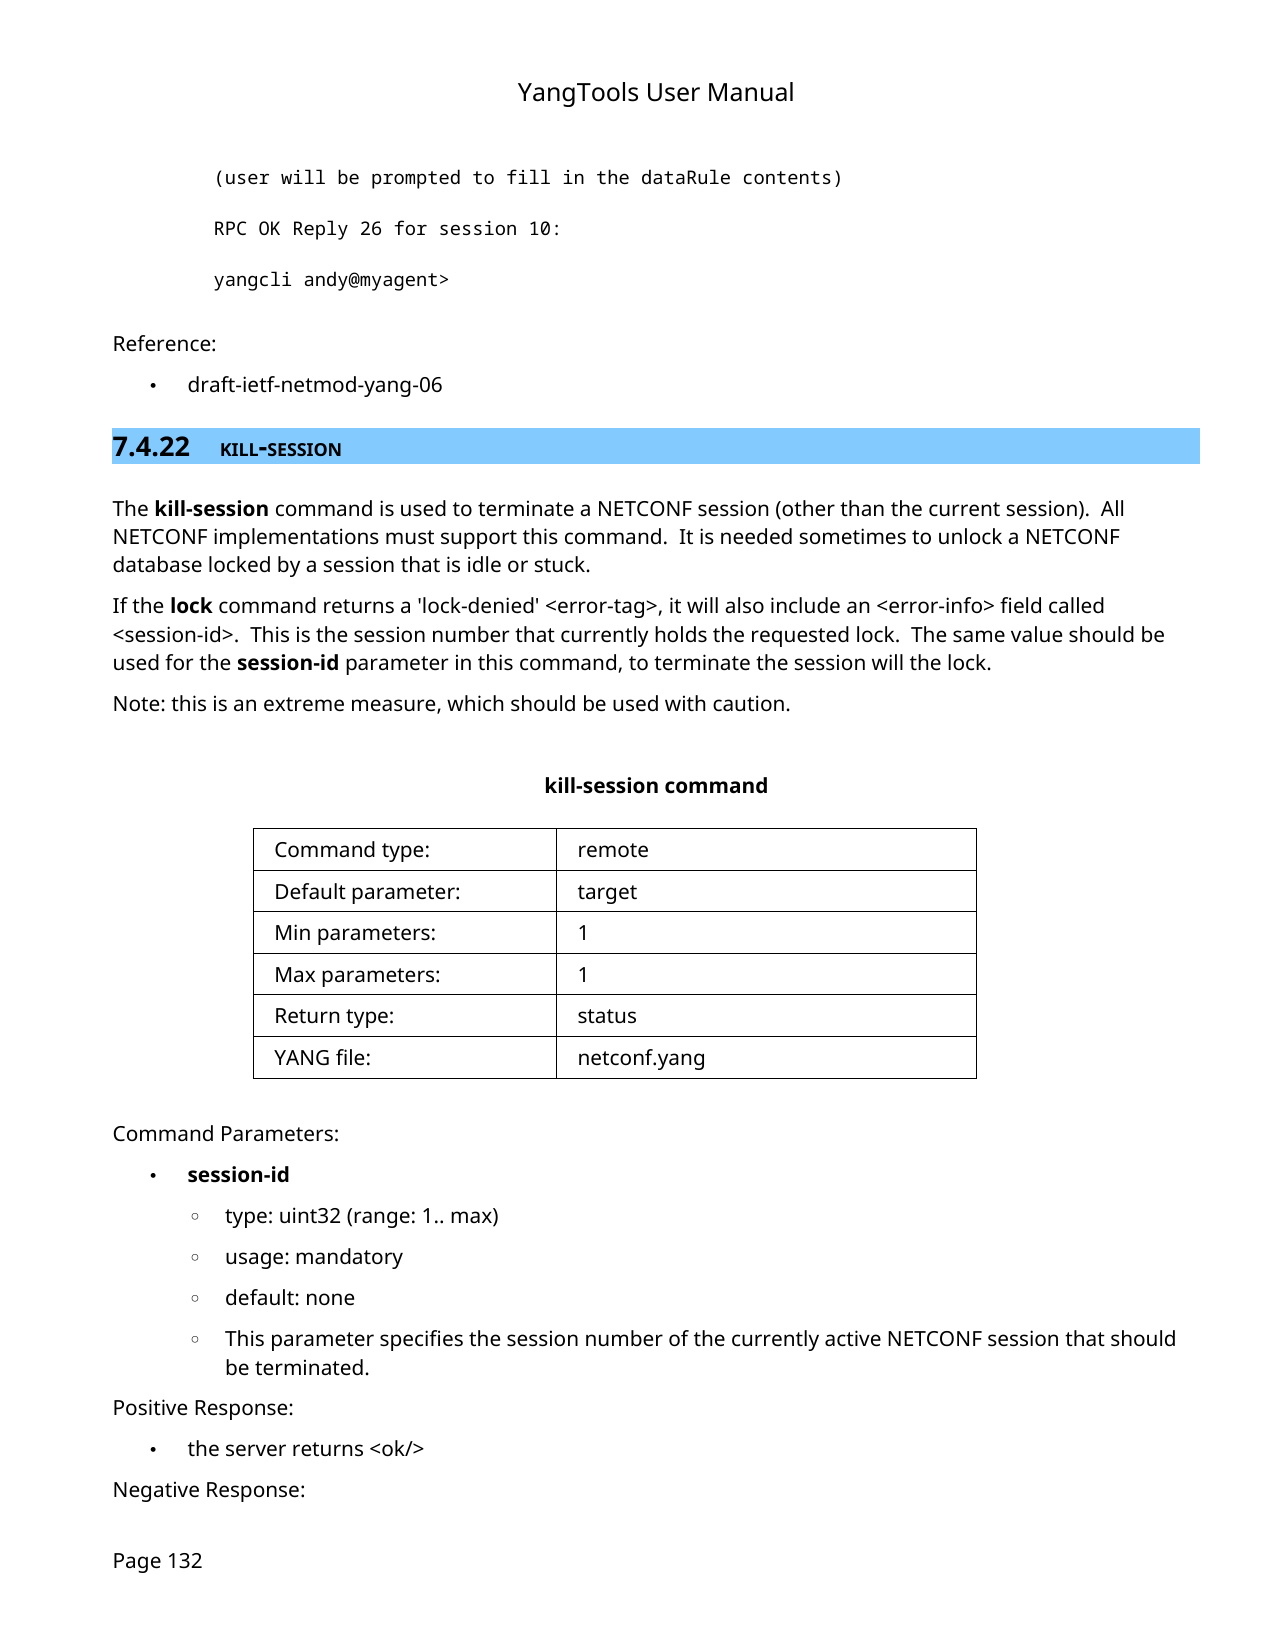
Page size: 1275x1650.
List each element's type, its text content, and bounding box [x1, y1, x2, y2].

list usage: mandatory [187, 1242, 1200, 1271]
text Positive Response: [112, 1393, 1200, 1422]
text The kill-session command is used to terminate a NETCONF session (other than the current session). All NETCONF implementations must support this command. It is needed sometimes to unlock a NETCONF database locked by a session that is idle or stuck. [112, 494, 1200, 579]
table_cell netconf.yang [557, 1037, 976, 1077]
list draft-ietf-netmod-yang-06 [150, 370, 1200, 398]
list default: none [187, 1283, 1200, 1312]
subtitle kill-session command [127, 771, 1185, 800]
table_cell Min parameters: [254, 912, 556, 953]
text Reference: [112, 329, 1200, 358]
table_cell Default parameter: [254, 871, 556, 911]
list type: uint32 (range: 1.. max) [187, 1201, 1200, 1230]
text (user will be prompted to fill in the dataRule contents) RPC OK Reply 26 for session 10: yangcli andy@myagent> [139, 138, 1200, 317]
table_cell 1 [557, 912, 976, 953]
list This parameter specifies the session number of the currently active NETCONF session that should be terminated. [187, 1324, 1200, 1381]
text Negative Response: [112, 1475, 1200, 1504]
list session-id [150, 1160, 1200, 1189]
table_cell Max parameters: [254, 954, 556, 994]
list the server returns <ok/> [150, 1434, 1200, 1463]
table_cell YANG file: [254, 1037, 556, 1077]
text If the lock command returns a 'lock-denied' <error-tag>, it will also include an <error-info> field called <session-id>. This is the session number that currently holds the requested lock. The same value should be used for the session-id parameter in this command, to terminate the session will the lock. [112, 592, 1200, 677]
subtitle kill-session [112, 428, 1200, 464]
text Note: this is an extreme measure, which should be used with caution. [112, 689, 1200, 718]
table_cell target [557, 871, 976, 911]
table_header remote [557, 829, 976, 870]
table_cell Return type: [254, 995, 556, 1036]
table_cell status [557, 995, 976, 1036]
text Command Parameters: [112, 1119, 1200, 1148]
table_header Command type: [254, 829, 556, 870]
table_cell 1 [557, 954, 976, 994]
